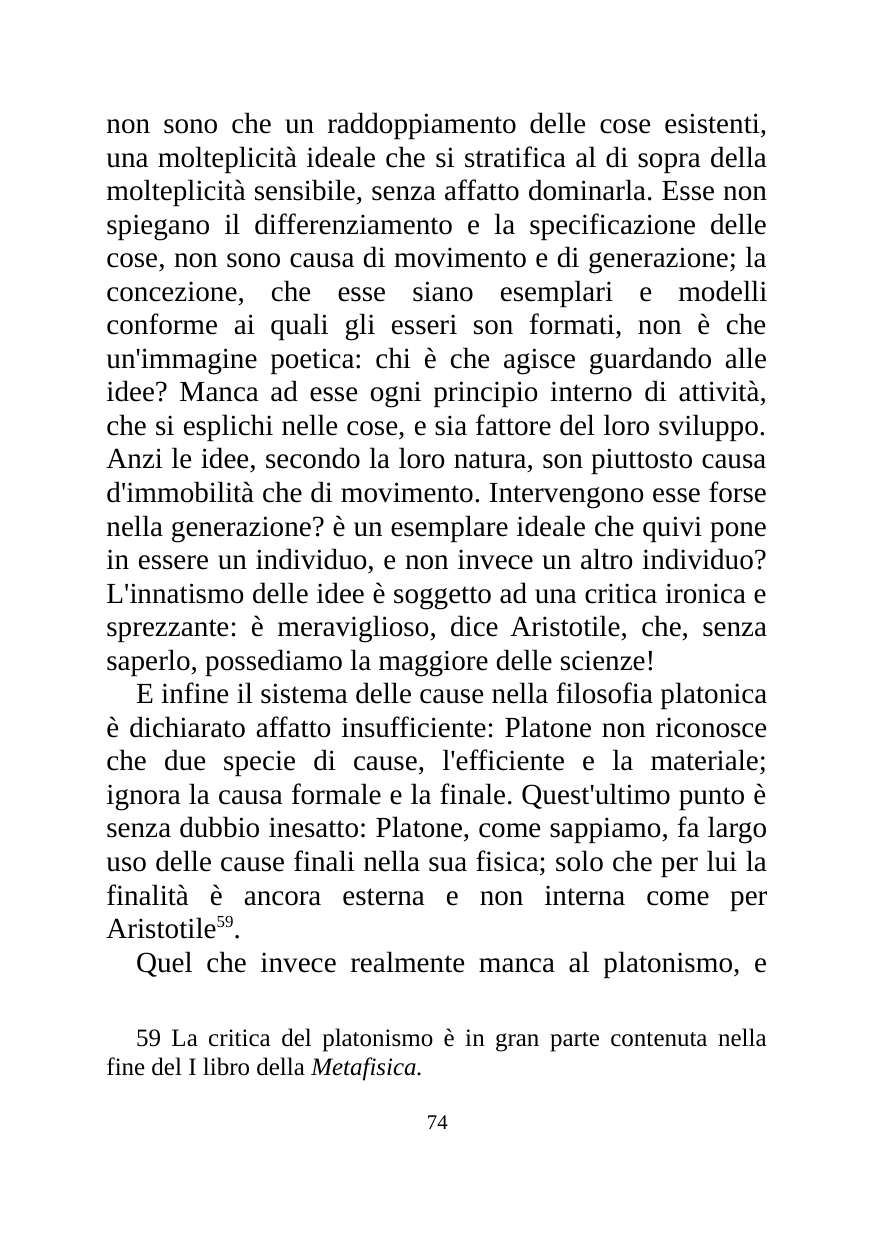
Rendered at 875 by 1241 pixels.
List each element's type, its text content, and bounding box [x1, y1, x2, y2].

text E infine il sistema delle cause nella filosofia platonica è dichiarato affatto insufficiente: Platone non riconosce che due specie di cause, l'efficiente e la materiale; ignora la causa formale e la finale. Quest'ultimo punto è senza dubbio inesatto: Platone, come sappiamo, fa largo uso delle cause finali nella sua fisica; solo che per lui la finalità è ancora esterna e non interna come per Aristotile. [106, 676, 768, 945]
text Quel che invece realmente manca al platonismo, e [106, 945, 768, 978]
text non sono che un raddoppiamento delle cose esistenti, una molteplicità ideale che si stratifica al di sopra della molteplicità sensibile, senza affatto dominarla. Esse non spiegano il differenziamento e la specificazione delle cose, non sono causa di movimento e di generazione; la concezione, che esse siano esemplari e modelli conforme ai quali gli esseri son formati, non è che un'immagine poetica: chi è che agisce guardando alle idee? Manca ad esse ogni principio interno di attività, che si esplichi nelle cose, e sia fattore del loro sviluppo. Anzi le idee, secondo la loro natura, son piuttosto causa d'immobilità che di movimento. Intervengono esse forse nella generazione? è un esemplare ideale che quivi pone in essere un individuo, e non invece un altro individuo? L'innatismo delle idee è soggetto ad una critica ironica e sprezzante: è meraviglioso, dice Aristotile, che, senza saperlo, possediamo la maggiore delle scienze! [106, 106, 768, 676]
text La critica del platonismo è in gran parte contenuta nella fine del I libro della Metafisica. [106, 1023, 768, 1080]
